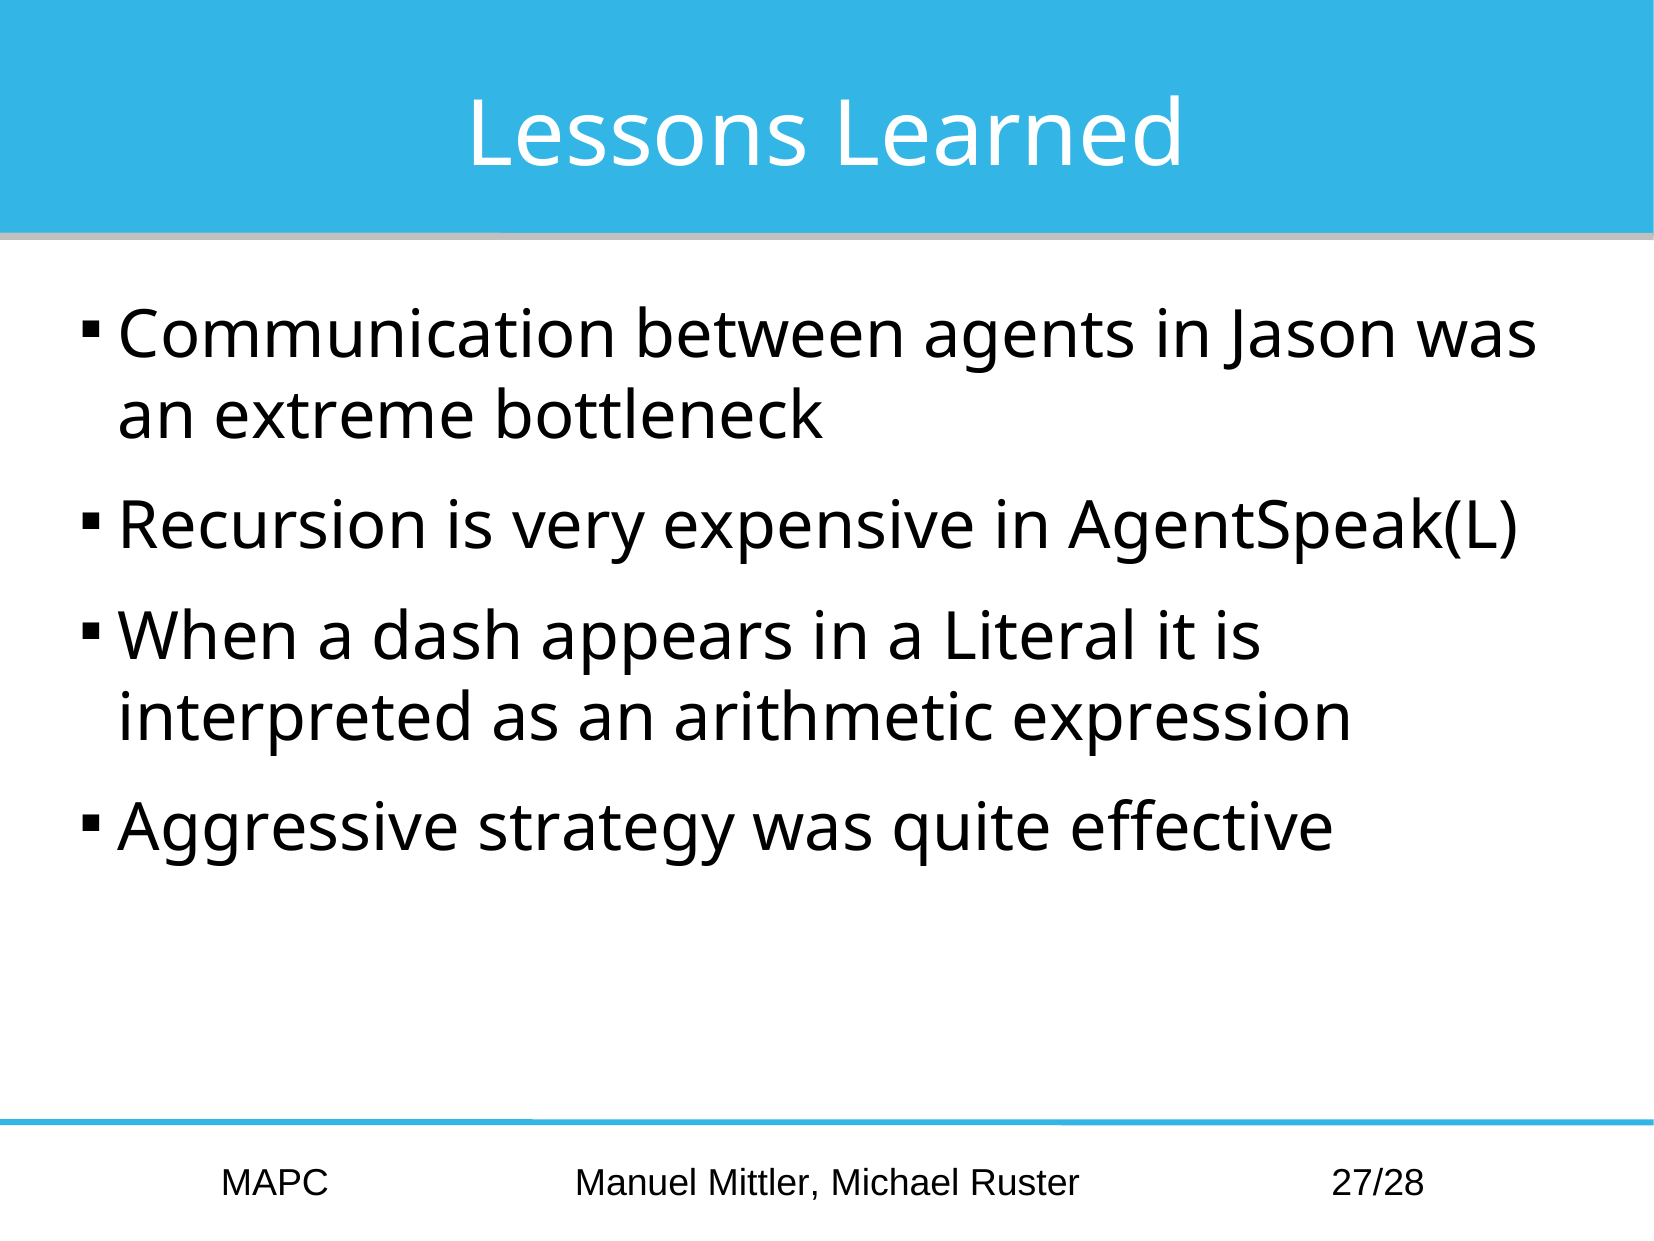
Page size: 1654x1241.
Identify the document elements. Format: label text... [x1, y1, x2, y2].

list Communication between agents in Jason was an extreme bottleneck Recursion is very expensive in AgentSpeak(L) When a dash appears in a Literal it is interpreted as an arithmetic expression Aggressive strategy was quite effective [82, 290, 1571, 1109]
title Lessons Learned [82, 49, 1571, 207]
